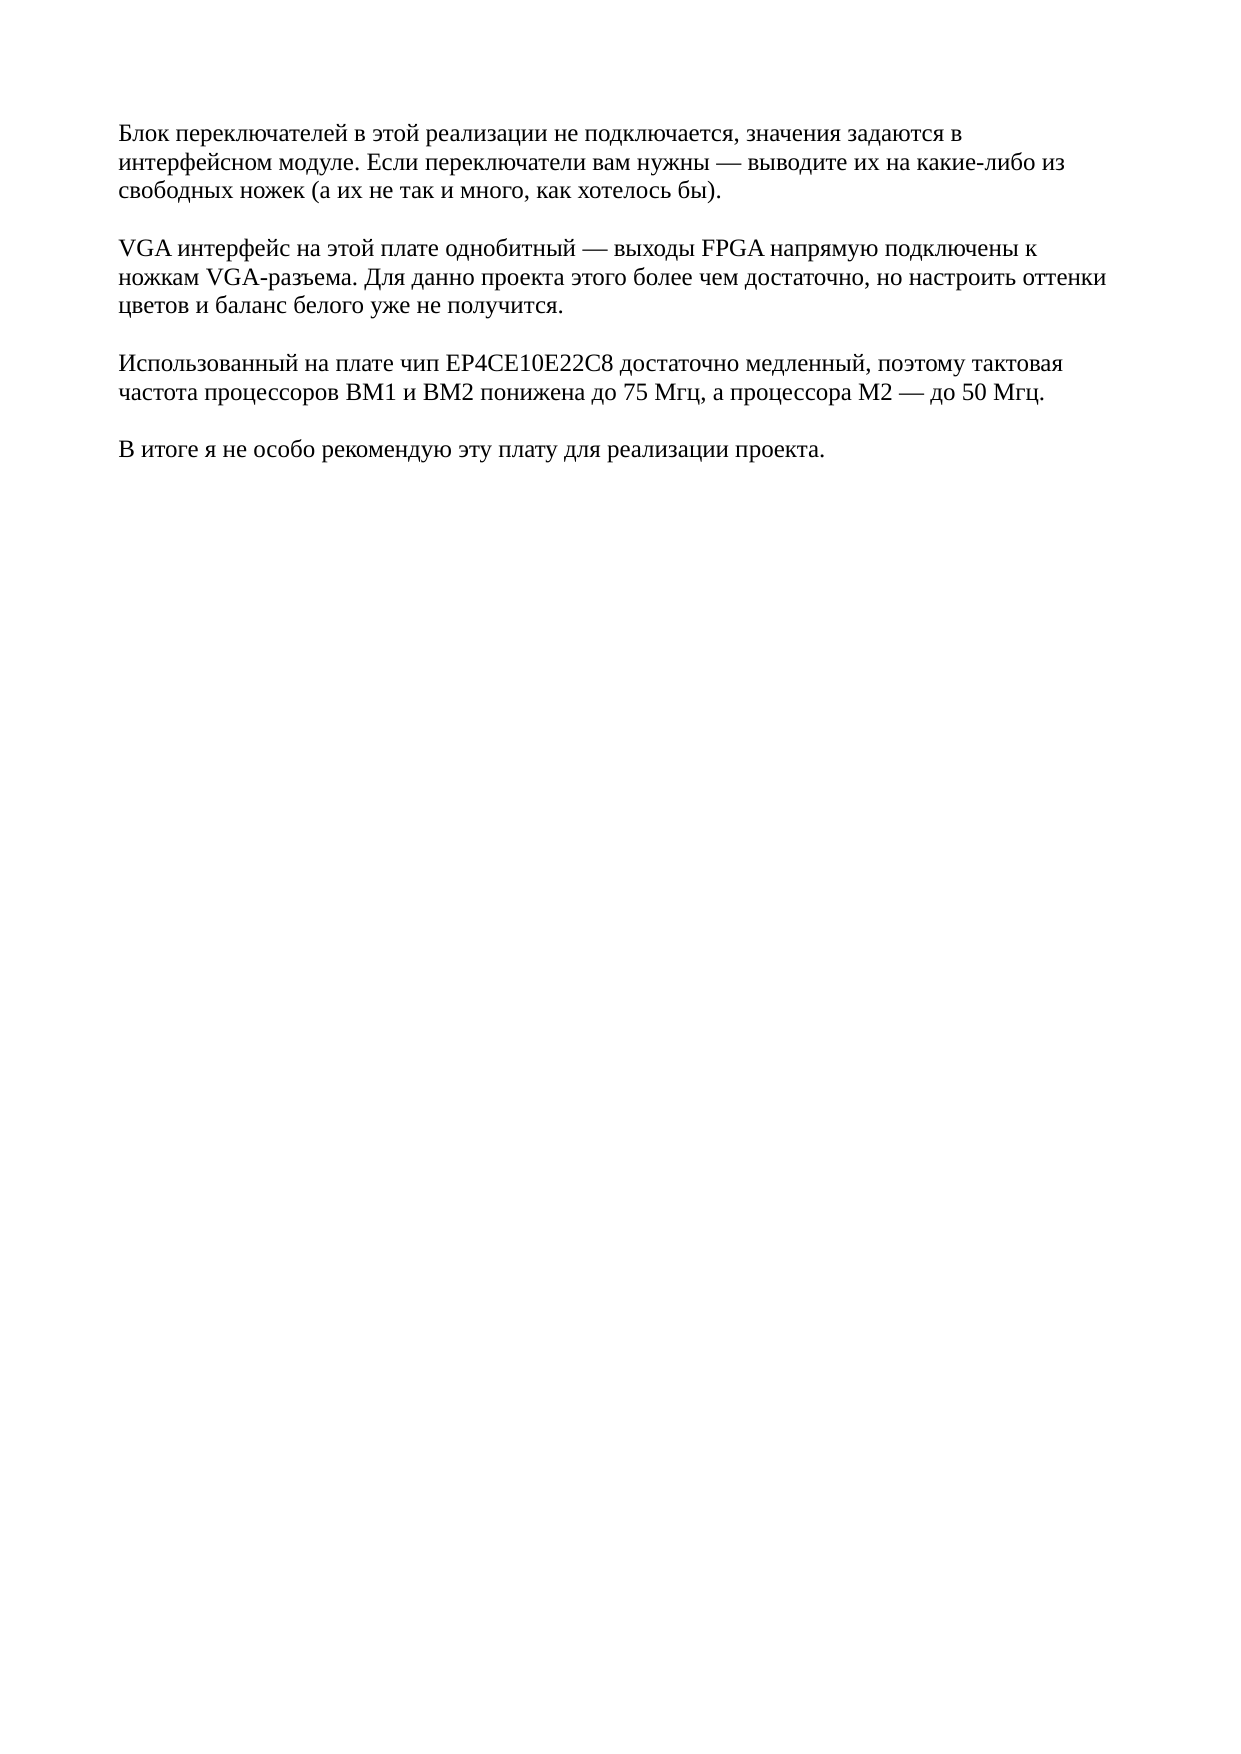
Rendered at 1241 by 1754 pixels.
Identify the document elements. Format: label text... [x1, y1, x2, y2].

text Использованный на плате чип EP4CE10E22C8 достаточно медленный, поэтому тактовая частота процессоров ВМ1 и ВМ2 понижена до 75 Мгц, а процессора М2 — до 50 Мгц. [118, 348, 1122, 406]
text В итоге я не особо рекомендую эту плату для реализации проекта. [118, 434, 1122, 463]
text VGA интерфейс на этой плате однобитный — выходы FPGA напрямую подключены к ножкам VGA-разъема. Для данно проекта этого более чем достаточно, но настроить оттенки цветов и баланс белого уже не получится. [118, 233, 1122, 319]
text Блок переключателей в этой реализации не подключается, значения задаются в интерфейсном модуле. Если переключатели вам нужны — выводите их на какие-либо из свободных ножек (а их не так и много, как хотелось бы). [118, 118, 1122, 204]
